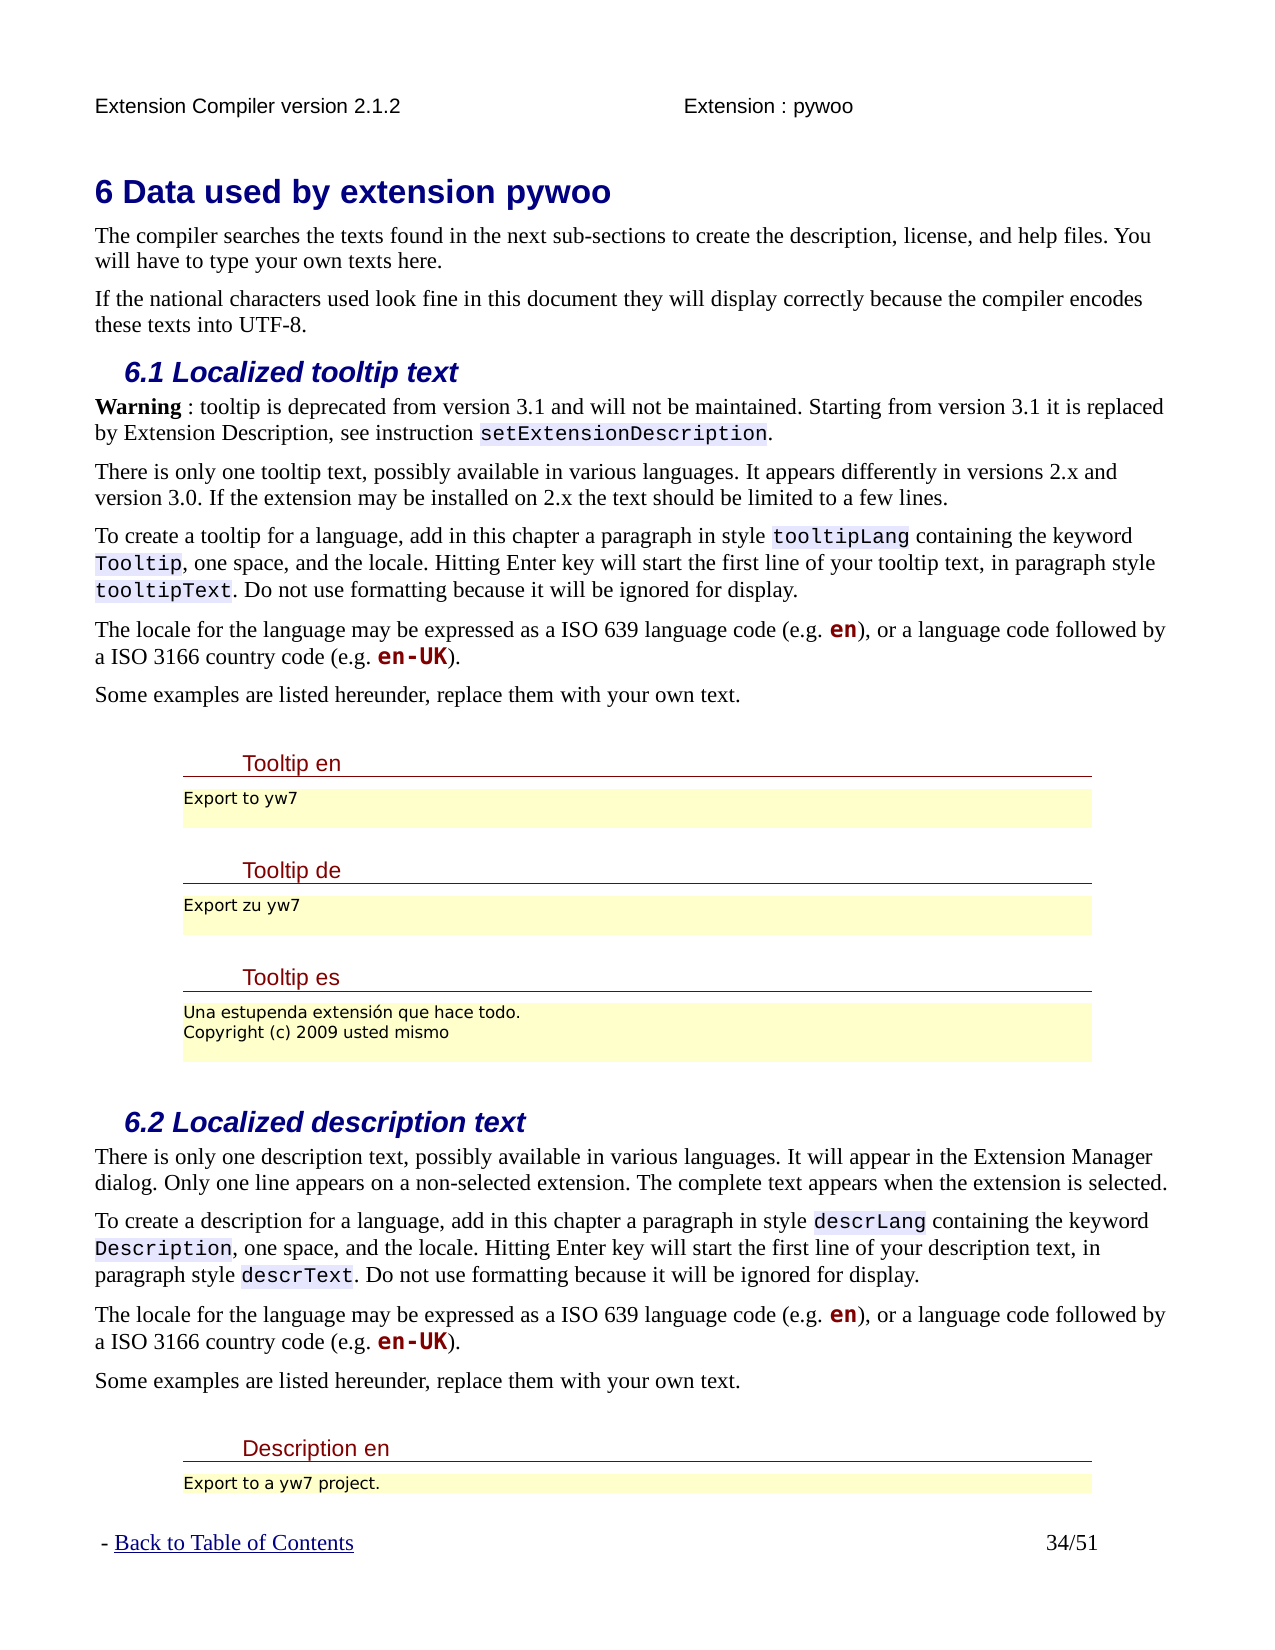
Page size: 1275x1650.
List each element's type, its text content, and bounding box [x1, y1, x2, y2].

text To create a description for a language, add in this chapter a paragraph in style descrLang containing the keyword Description, one space, and the locale. Hitting Enter key will start the first line of your description text, in paragraph style descrText. Do not use formatting because it will be ignored for display. [94, 1208, 1181, 1289]
subtitle Data used by extension pywoo [94, 172, 1181, 210]
text The locale for the language may be expressed as a ISO 639 language code (e.g. en), or a language code followed by a ISO 3166 country code (e.g. en-UK). [94, 616, 1181, 670]
text There is only one tooltip text, possibly available in various languages. It appears differently in versions 2.x and version 3.0. If the extension may be installed on 2.x the text should be limited to a few lines. [94, 459, 1181, 510]
text Export to a yw7 project. [183, 1474, 1092, 1493]
text The locale for the language may be expressed as a ISO 639 language code (e.g. en), or a language code followed by a ISO 3166 country code (e.g. en-UK). [94, 1301, 1181, 1355]
text Export zu yw7 [183, 896, 1092, 916]
subtitle Localized description text [124, 1106, 1181, 1138]
subtitle Localized tooltip text [124, 356, 1181, 388]
text Export to yw7 [183, 789, 1092, 808]
text The compiler searches the texts found in the next sub-sections to create the description, license, and help files. You will have to type your own texts here. [94, 222, 1181, 273]
text If the national characters used look fine in this document they will display correctly because the compiler encodes these texts into UTF-8. [94, 286, 1181, 337]
text Description en [183, 1435, 1092, 1461]
text Some examples are listed hereunder, replace them with your own text. [94, 1368, 1181, 1393]
text There is only one description text, possibly available in various languages. It will appear in the Extension Manager dialog. Only one line appears on a non-selected extension. The complete text appears when the extension is selected. [94, 1144, 1181, 1195]
text Some examples are listed hereunder, replace them with your own text. [94, 682, 1181, 708]
text Copyright (c) 2009 usted mismo [183, 1023, 1092, 1042]
text Tooltip en [183, 750, 1092, 776]
text Tooltip de [183, 857, 1092, 883]
text Warning : tooltip is deprecated from version 3.1 and will not be maintained. Starting from version 3.1 it is replaced by Extension Description, see instruction setExtensionDescription. [94, 394, 1181, 446]
text To create a tooltip for a language, add in this chapter a paragraph in style tooltipLang containing the keyword Tooltip, one space, and the locale. Hitting Enter key will start the first line of your tooltip text, in paragraph style tooltipText. Do not use formatting because it will be ignored for display. [94, 522, 1181, 603]
text Una estupenda extensión que hace todo. [183, 1003, 1092, 1023]
text Tooltip es [183, 964, 1092, 991]
